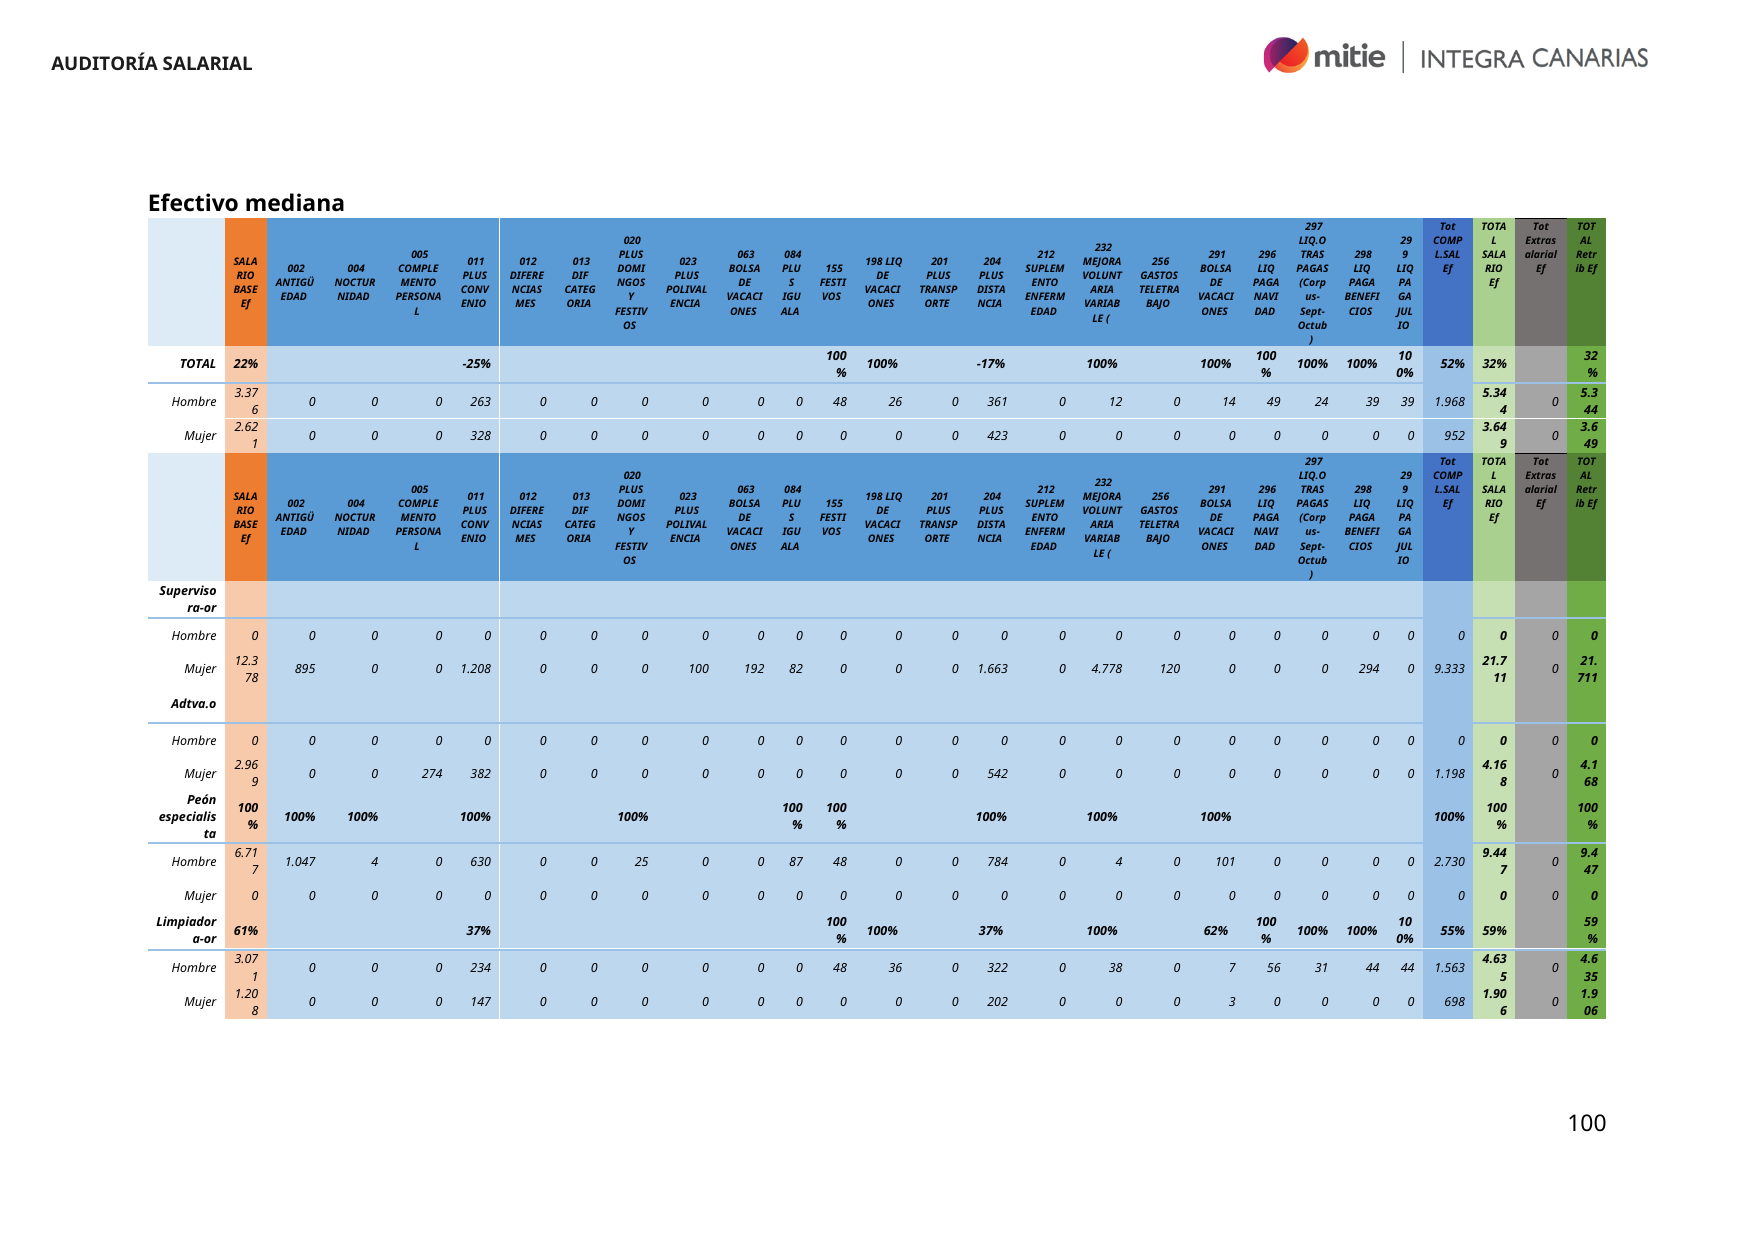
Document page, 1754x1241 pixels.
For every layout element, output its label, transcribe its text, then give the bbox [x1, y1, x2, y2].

table_cell 0 [911, 985, 967, 1019]
table_cell [1131, 791, 1189, 842]
table_cell 0 [606, 951, 657, 985]
table_cell 100% [225, 791, 267, 842]
table_cell 0 [773, 384, 811, 418]
table_cell 0 [1131, 878, 1189, 913]
table_cell 0 [1289, 878, 1337, 913]
table_cell 0 [657, 756, 717, 791]
table_cell [1289, 791, 1337, 842]
table_cell 011 PLUS CONVENIO [451, 453, 499, 581]
table_cell [1337, 791, 1388, 842]
table_cell Mujer [148, 985, 225, 1019]
table_cell 0 [657, 844, 717, 878]
table_cell 100% [1337, 346, 1388, 382]
table_cell 0 [1337, 724, 1388, 756]
table_cell [657, 913, 717, 948]
table_cell 0 [911, 756, 967, 791]
table_cell 100% [773, 791, 811, 842]
table_cell 100% [1189, 791, 1244, 842]
table_cell 100% [451, 791, 499, 842]
table_cell 234 [451, 951, 499, 985]
table_cell [225, 581, 267, 617]
table_cell 0 [1289, 652, 1337, 686]
table_cell 3.649 [1473, 419, 1515, 453]
table_header 011 PLUS CONVENIO [451, 218, 499, 346]
table_cell 37% [451, 913, 499, 948]
table_cell 44 [1388, 951, 1423, 985]
table_cell 0 [1244, 724, 1289, 756]
table_cell [387, 913, 451, 948]
table_cell [451, 581, 499, 617]
table_cell 0 [1388, 844, 1423, 878]
table_cell 0 [387, 619, 451, 652]
table_cell 2.730 [1423, 844, 1473, 878]
table_cell 4.778 [1074, 652, 1131, 686]
table_cell 4.168 [1473, 756, 1515, 791]
table_cell 0 [387, 384, 451, 418]
table_cell 0 [657, 619, 717, 652]
table_cell 0 [1423, 878, 1473, 913]
table_cell 0 [1337, 985, 1388, 1019]
table_cell [1423, 686, 1473, 722]
table_cell [606, 913, 657, 948]
table_cell TOTAL [148, 346, 225, 382]
table_cell 0 [811, 652, 855, 686]
table_cell [606, 346, 657, 382]
table_cell 0 [1074, 878, 1131, 913]
table_cell 291 BOLSA DE VACACIONES [1189, 453, 1244, 581]
table_header 155 FESTIVOS [811, 218, 855, 346]
table_cell 0 [1337, 419, 1388, 453]
table_cell 084 PLUS IGUALA [773, 453, 811, 581]
table_cell 005 COMPLEMENTO PERSONAL [387, 453, 451, 581]
table_cell 023 PLUS POLIVALENCIA [657, 453, 717, 581]
table_cell 0 [1289, 985, 1337, 1019]
table_cell 204 PLUS DISTANCIA [967, 453, 1016, 581]
table_cell 0 [500, 951, 555, 985]
table_cell 0 [225, 878, 267, 913]
table_cell 0 [1423, 724, 1473, 756]
table_cell 6.717 [225, 844, 267, 878]
table_cell 100% [855, 913, 911, 948]
table_cell [500, 686, 555, 722]
table_header Tot Extrasalarial Ef [1515, 219, 1567, 346]
table_cell 0 [657, 724, 717, 756]
table_cell 0 [324, 756, 387, 791]
table_cell 100% [967, 791, 1016, 842]
table_cell [911, 346, 967, 382]
table_cell [225, 686, 267, 722]
table_cell 0 [267, 878, 324, 913]
table_cell 0 [1016, 724, 1074, 756]
table_cell 0 [1016, 951, 1074, 985]
table_cell 100% [1244, 913, 1289, 948]
table_cell 0 [1189, 878, 1244, 913]
table_cell [451, 686, 499, 722]
table_cell [555, 913, 606, 948]
table_cell Adtva.o [148, 686, 225, 722]
table_cell 62% [1189, 913, 1244, 948]
table_cell 0 [606, 419, 657, 453]
table_cell 0 [1567, 878, 1606, 913]
table_cell 0 [855, 652, 911, 686]
table_cell [1244, 791, 1289, 842]
table_cell 48 [811, 951, 855, 985]
table_cell 9.333 [1423, 652, 1473, 686]
table_cell 0 [267, 951, 324, 985]
table_cell 013 DIF CATEGORIA [555, 453, 606, 581]
table_cell 0 [717, 951, 773, 985]
table_cell 0 [855, 724, 911, 756]
table_cell 004 NOCTURNIDAD [324, 453, 387, 581]
table_cell 012 DIFERENCIAS MES [500, 453, 555, 581]
table_cell 0 [1337, 619, 1388, 652]
table_cell 0 [267, 619, 324, 652]
table_cell 0 [1244, 844, 1289, 878]
table_cell 542 [967, 756, 1016, 791]
table_cell 0 [1189, 619, 1244, 652]
table_cell 100% [1337, 913, 1388, 948]
table_cell 1.563 [1423, 951, 1473, 985]
table_cell [657, 686, 717, 722]
table_cell [606, 686, 657, 722]
table_header 232 MEJORA VOLUNTARIA VARIABLE ( [1074, 218, 1131, 346]
table_cell 0 [1016, 652, 1074, 686]
table_header 063 BOLSA DE VACACIONES [717, 218, 773, 346]
table_cell 0 [1244, 652, 1289, 686]
table_cell 0 [717, 844, 773, 878]
table_cell [324, 346, 387, 382]
table_cell 0 [657, 419, 717, 453]
table_header TOTAL Retrib Ef [1567, 218, 1606, 346]
table_cell 0 [717, 878, 773, 913]
table_cell [267, 346, 324, 382]
table_cell 0 [717, 419, 773, 453]
table_cell 0 [1074, 756, 1131, 791]
table_cell 0 [1189, 652, 1244, 686]
table_cell 0 [500, 384, 555, 418]
table_cell 100% [1289, 346, 1337, 382]
table_cell 0 [911, 951, 967, 985]
table_cell [1244, 686, 1289, 722]
table_cell 0 [773, 619, 811, 652]
table_cell 0 [451, 878, 499, 913]
table_cell 100% [1074, 791, 1131, 842]
table_cell 0 [717, 619, 773, 652]
table_cell 38 [1074, 951, 1131, 985]
table_cell 0 [1337, 878, 1388, 913]
table_cell 0 [1244, 756, 1289, 791]
table_cell 0 [555, 384, 606, 418]
table_cell 0 [1131, 384, 1189, 418]
table_cell Hombre [148, 844, 225, 878]
table_cell 0 [1289, 844, 1337, 878]
table_cell [1388, 791, 1423, 842]
table_cell 0 [657, 985, 717, 1019]
table_cell 0 [324, 419, 387, 453]
table_cell 0 [225, 724, 267, 756]
table_cell 0 [324, 652, 387, 686]
table_cell 322 [967, 951, 1016, 985]
table_cell 0 [606, 756, 657, 791]
table_cell 0 [1388, 878, 1423, 913]
table_cell 0 [1074, 985, 1131, 1019]
table_cell 49 [1244, 384, 1289, 418]
table_cell 0 [555, 756, 606, 791]
table_cell 0 [555, 619, 606, 652]
table_cell TOTAL SALARIO Ef [1473, 453, 1515, 581]
table_cell 0 [911, 384, 967, 418]
table_cell -17% [967, 346, 1016, 382]
table_cell [500, 791, 555, 842]
table_cell 0 [1074, 724, 1131, 756]
table_cell Hombre [148, 619, 225, 652]
table_cell 12 [1074, 384, 1131, 418]
table_cell 100% [1423, 791, 1473, 842]
table_cell 1.198 [1423, 756, 1473, 791]
table_cell 0 [811, 619, 855, 652]
table_cell 0 [911, 652, 967, 686]
table_cell 0 [555, 878, 606, 913]
table_cell Limpiadora-or [148, 913, 225, 948]
table_cell 0 [855, 985, 911, 1019]
table_cell Mujer [148, 878, 225, 913]
table_cell [555, 346, 606, 382]
table_cell 0 [500, 844, 555, 878]
table_cell 100% [855, 346, 911, 382]
table_cell [1515, 791, 1567, 842]
table_cell 198 LIQ DE VACACIONES [855, 453, 911, 581]
table_cell 0 [717, 985, 773, 1019]
table_cell 299 LIQ PAGA JULIO [1388, 453, 1423, 581]
table_cell 1.047 [267, 844, 324, 878]
table_cell 100% [811, 346, 855, 382]
table_cell 0 [811, 985, 855, 1019]
table_header 296 LIQ PAGA NAVIDAD [1244, 218, 1289, 346]
table_cell [1388, 581, 1423, 617]
table_cell 423 [967, 419, 1016, 453]
table_cell 294 [1337, 652, 1388, 686]
table_cell 0 [855, 844, 911, 878]
table_header 012 DIFERENCIAS MES [500, 218, 555, 346]
table_cell 0 [1016, 619, 1074, 652]
table_header 023 PLUS POLIVALENCIA [657, 218, 717, 346]
table_cell 55% [1423, 913, 1473, 948]
table_cell 0 [1388, 756, 1423, 791]
table_cell 0 [1515, 951, 1567, 985]
table_header SALARIO BASE Ef [225, 218, 267, 346]
table_cell 39 [1388, 384, 1423, 418]
table_cell [911, 913, 967, 948]
table_cell 32% [1473, 346, 1515, 382]
table_cell 0 [773, 951, 811, 985]
table_cell 0 [1131, 756, 1189, 791]
table_header 291 BOLSA DE VACACIONES [1189, 218, 1244, 346]
table_cell 952 [1423, 419, 1473, 453]
table_cell 0 [606, 878, 657, 913]
table_cell 1.906 [1567, 985, 1606, 1019]
table_cell 0 [1473, 878, 1515, 913]
table_cell 100% [1388, 913, 1423, 948]
table_cell [1388, 686, 1423, 722]
table_cell 59% [1473, 913, 1515, 948]
table_cell 0 [555, 985, 606, 1019]
table_cell 0 [1244, 419, 1289, 453]
table_cell 0 [1131, 619, 1189, 652]
table_cell 0 [657, 878, 717, 913]
table_cell 1.208 [225, 985, 267, 1019]
table_cell [1473, 581, 1515, 617]
table_cell 0 [1515, 419, 1567, 453]
table_cell 48 [811, 384, 855, 418]
table_cell 0 [1016, 384, 1074, 418]
table_header 256 GASTOS TELETRABAJO [1131, 218, 1189, 346]
table_cell 0 [1388, 985, 1423, 1019]
table_cell 0 [717, 756, 773, 791]
table_cell [267, 686, 324, 722]
table_cell 100% [324, 791, 387, 842]
table_cell [717, 913, 773, 948]
table_cell 14 [1189, 384, 1244, 418]
table_cell -25% [451, 346, 499, 382]
table_cell 21.711 [1473, 652, 1515, 686]
table_cell [855, 581, 911, 617]
table_cell 201 PLUS TRANSPORTE [911, 453, 967, 581]
table_cell 0 [773, 724, 811, 756]
table_cell Supervisora-or [148, 581, 225, 617]
table_cell 020 PLUS DOMINGOS Y FESTIVOS [606, 453, 657, 581]
table_cell 382 [451, 756, 499, 791]
table_cell 32% [1567, 346, 1606, 382]
table_cell [1189, 581, 1244, 617]
table_cell 1.208 [451, 652, 499, 686]
table_cell 100% [1074, 346, 1131, 382]
table_cell 0 [1337, 844, 1388, 878]
table_cell SALARIO BASE Ef [225, 453, 267, 581]
table_cell 100 [657, 652, 717, 686]
table_cell 3 [1189, 985, 1244, 1019]
table_cell 895 [267, 652, 324, 686]
table_cell 0 [1515, 985, 1567, 1019]
table_cell [387, 791, 451, 842]
table_header 002 ANTIGÜEDAD [267, 218, 324, 346]
table_cell 212 SUPLEMENTO ENFERMEDAD [1016, 453, 1074, 581]
table_cell Mujer [148, 419, 225, 453]
table_cell [1515, 581, 1567, 617]
table_cell 0 [855, 619, 911, 652]
table_cell [1016, 581, 1074, 617]
table_cell 0 [1289, 724, 1337, 756]
table_cell 0 [267, 724, 324, 756]
table_cell 0 [555, 951, 606, 985]
table_cell [911, 686, 967, 722]
table_header 198 LIQ DE VACACIONES [855, 218, 911, 346]
table_cell 0 [451, 619, 499, 652]
table_cell 100% [1567, 791, 1606, 842]
table_cell [1337, 686, 1388, 722]
table_cell [1074, 686, 1131, 722]
table_cell 0 [911, 724, 967, 756]
table_cell 328 [451, 419, 499, 453]
table_cell 0 [1289, 619, 1337, 652]
table_cell 0 [1244, 619, 1289, 652]
table_cell [1567, 686, 1606, 722]
table_cell 0 [1567, 619, 1606, 652]
table_cell [1473, 686, 1515, 722]
table_cell 0 [387, 844, 451, 878]
table_cell 12.378 [225, 652, 267, 686]
table_cell 0 [555, 652, 606, 686]
table_cell 274 [387, 756, 451, 791]
table_header 298 LIQ PAGA BENEFICIOS [1337, 218, 1388, 346]
table_cell 87 [773, 844, 811, 878]
table_cell 0 [500, 724, 555, 756]
table_cell 100% [1388, 346, 1423, 382]
table_cell 0 [555, 419, 606, 453]
table_cell 0 [1473, 619, 1515, 652]
table_header 084 PLUS IGUALA [773, 218, 811, 346]
table_cell 0 [1131, 985, 1189, 1019]
table_cell [1337, 581, 1388, 617]
table_cell 52% [1423, 346, 1473, 382]
table_cell [657, 791, 717, 842]
table_header 020 PLUS DOMINGOS Y FESTIVOS [606, 218, 657, 346]
table_cell 0 [387, 878, 451, 913]
table_header 013 DIF CATEGORIA [555, 218, 606, 346]
table_cell 61% [225, 913, 267, 948]
table_cell 0 [1515, 724, 1567, 756]
table_cell Peón especialista [148, 791, 225, 842]
table_cell 0 [717, 724, 773, 756]
table_cell 0 [1289, 756, 1337, 791]
table_cell [1289, 686, 1337, 722]
table_cell 0 [1567, 724, 1606, 756]
table_cell 0 [1016, 756, 1074, 791]
table_cell 0 [555, 844, 606, 878]
table_cell 4.635 [1567, 951, 1606, 985]
table_cell 100% [1289, 913, 1337, 948]
table_cell [855, 686, 911, 722]
table_cell 0 [1016, 878, 1074, 913]
table_cell 0 [1189, 419, 1244, 453]
table_cell 100% [1074, 913, 1131, 948]
table_cell [1423, 581, 1473, 617]
table_cell 0 [855, 756, 911, 791]
table_cell 0 [1189, 756, 1244, 791]
table_cell 0 [324, 878, 387, 913]
table_cell 0 [717, 384, 773, 418]
table_cell 0 [500, 652, 555, 686]
table_cell 0 [606, 619, 657, 652]
table_cell [657, 346, 717, 382]
table_cell [500, 346, 555, 382]
table_cell 0 [657, 951, 717, 985]
table_cell 784 [967, 844, 1016, 878]
table_cell 0 [1244, 878, 1289, 913]
table_cell [1515, 686, 1567, 722]
table_cell 0 [324, 985, 387, 1019]
table_cell 4.635 [1473, 951, 1515, 985]
table_header 297 LIQ.OTRAS PAGAS (Corpus-Sept-Octub) [1289, 218, 1337, 346]
table_cell 9.447 [1473, 844, 1515, 878]
table_cell 155 FESTIVOS [811, 453, 855, 581]
table_cell [1131, 686, 1189, 722]
table_cell 25 [606, 844, 657, 878]
table_cell 0 [606, 652, 657, 686]
table_cell 0 [1189, 724, 1244, 756]
table_cell 56 [1244, 951, 1289, 985]
table_cell 21.711 [1567, 652, 1606, 686]
table_cell [1016, 686, 1074, 722]
table_cell 0 [387, 652, 451, 686]
table_cell 0 [500, 619, 555, 652]
table_cell 48 [811, 844, 855, 878]
table_cell 5.344 [1473, 384, 1515, 418]
table_cell 100% [811, 791, 855, 842]
table_cell 2.969 [225, 756, 267, 791]
table_cell [1016, 913, 1074, 948]
table_cell 0 [811, 419, 855, 453]
table_cell [717, 346, 773, 382]
table_cell [717, 791, 773, 842]
table_cell 101 [1189, 844, 1244, 878]
table_cell [324, 913, 387, 948]
table_cell 0 [1515, 878, 1567, 913]
table_cell [811, 581, 855, 617]
table_cell 0 [1016, 985, 1074, 1019]
table_cell 0 [606, 985, 657, 1019]
table_cell [324, 686, 387, 722]
table_cell 0 [267, 756, 324, 791]
table_cell [967, 581, 1016, 617]
table_cell [267, 581, 324, 617]
table_cell 0 [967, 619, 1016, 652]
table_cell [1289, 581, 1337, 617]
table_cell 0 [1131, 724, 1189, 756]
table_cell [855, 791, 911, 842]
table_cell [500, 581, 555, 617]
table_cell [1016, 791, 1074, 842]
table_cell 202 [967, 985, 1016, 1019]
table_cell 9.447 [1567, 844, 1606, 878]
table_cell Tot Extrasalarial Ef [1515, 454, 1567, 581]
table_cell 0 [1388, 619, 1423, 652]
table_cell 0 [1473, 724, 1515, 756]
table_cell 36 [855, 951, 911, 985]
table_cell 630 [451, 844, 499, 878]
table_cell 0 [911, 878, 967, 913]
table_cell [1131, 913, 1189, 948]
table_cell 232 MEJORA VOLUNTARIA VARIABLE ( [1074, 453, 1131, 581]
table_cell [606, 581, 657, 617]
table_cell 1.663 [967, 652, 1016, 686]
table_cell [1515, 346, 1567, 382]
table_cell 0 [911, 419, 967, 453]
table_cell [717, 686, 773, 722]
table_cell [387, 581, 451, 617]
table_cell 0 [773, 756, 811, 791]
table_cell 0 [967, 878, 1016, 913]
table_cell [717, 581, 773, 617]
text Efectivo mediana [148, 186, 1606, 218]
table_cell 0 [555, 724, 606, 756]
table_cell 0 [1515, 756, 1567, 791]
table_cell 0 [500, 985, 555, 1019]
table_cell 2.621 [225, 419, 267, 453]
table_cell 0 [1074, 419, 1131, 453]
table_cell [911, 791, 967, 842]
table_cell 4.168 [1567, 756, 1606, 791]
table_cell 0 [267, 985, 324, 1019]
table_cell [773, 346, 811, 382]
table_cell [1567, 581, 1606, 617]
table_cell 0 [267, 419, 324, 453]
table_cell 0 [1337, 756, 1388, 791]
table_cell 263 [451, 384, 499, 418]
table_cell 698 [1423, 985, 1473, 1019]
table_cell [773, 581, 811, 617]
table_cell 0 [1388, 652, 1423, 686]
table_cell [773, 913, 811, 948]
table_cell 39 [1337, 384, 1388, 418]
table_cell 0 [324, 384, 387, 418]
table_cell 0 [657, 384, 717, 418]
table_cell [500, 913, 555, 948]
table_cell 100% [1189, 346, 1244, 382]
table_cell 0 [773, 419, 811, 453]
table_cell 82 [773, 652, 811, 686]
table_cell 0 [773, 878, 811, 913]
table_header 201 PLUS TRANSPORTE [911, 218, 967, 346]
table_cell 0 [1515, 384, 1567, 418]
table_cell [387, 686, 451, 722]
table_cell 0 [1515, 619, 1567, 652]
table_cell 0 [1244, 985, 1289, 1019]
table_cell 37% [967, 913, 1016, 948]
table_cell 0 [1289, 419, 1337, 453]
table_cell Hombre [148, 724, 225, 756]
table_cell Mujer [148, 756, 225, 791]
table_cell 0 [1016, 419, 1074, 453]
table_cell 0 [500, 756, 555, 791]
table_cell 100% [267, 791, 324, 842]
table_cell 063 BOLSA DE VACACIONES [717, 453, 773, 581]
table_cell Mujer [148, 652, 225, 686]
table_cell [911, 581, 967, 617]
table_cell 22% [225, 346, 267, 382]
table_cell 0 [1131, 951, 1189, 985]
table_cell 5.344 [1567, 384, 1606, 418]
table_cell 0 [225, 619, 267, 652]
table_cell Hombre [148, 951, 225, 985]
table_cell 0 [1388, 724, 1423, 756]
table_cell 26 [855, 384, 911, 418]
table_cell 0 [855, 419, 911, 453]
table_cell [555, 581, 606, 617]
table_cell 3.071 [225, 951, 267, 985]
table_cell [811, 686, 855, 722]
table_cell 297 LIQ.OTRAS PAGAS (Corpus-Sept-Octub) [1289, 453, 1337, 581]
table_header 212 SUPLEMENTO ENFERMEDAD [1016, 218, 1074, 346]
table_cell 0 [606, 724, 657, 756]
table_cell [148, 453, 225, 581]
table_cell [1131, 346, 1189, 382]
table_cell 24 [1289, 384, 1337, 418]
table_cell 0 [324, 619, 387, 652]
table_cell [1016, 346, 1074, 382]
table_cell [967, 686, 1016, 722]
table_cell Hombre [148, 384, 225, 418]
table_cell 0 [1016, 844, 1074, 878]
table_cell 0 [606, 384, 657, 418]
table_cell 256 GASTOS TELETRABAJO [1131, 453, 1189, 581]
table_cell 59% [1567, 913, 1606, 948]
table_cell 298 LIQ PAGA BENEFICIOS [1337, 453, 1388, 581]
table_cell 7 [1189, 951, 1244, 985]
table_cell 296 LIQ PAGA NAVIDAD [1244, 453, 1289, 581]
table_cell 0 [911, 844, 967, 878]
table_header 004 NOCTURNIDAD [324, 218, 387, 346]
table_cell 0 [911, 619, 967, 652]
table_cell 0 [387, 724, 451, 756]
table_cell 0 [451, 724, 499, 756]
table_cell 0 [855, 878, 911, 913]
table_cell 4 [1074, 844, 1131, 878]
table_cell 0 [1131, 844, 1189, 878]
table_cell [1131, 581, 1189, 617]
table_cell [267, 913, 324, 948]
table_cell 361 [967, 384, 1016, 418]
table_cell 0 [811, 878, 855, 913]
table_cell 0 [387, 951, 451, 985]
table_cell 0 [387, 419, 451, 453]
table_cell 4 [324, 844, 387, 878]
table_cell 0 [387, 985, 451, 1019]
table_cell 0 [324, 724, 387, 756]
table_cell [555, 686, 606, 722]
table_cell [1189, 686, 1244, 722]
table_cell 0 [267, 384, 324, 418]
table_cell 100% [811, 913, 855, 948]
table_cell 31 [1289, 951, 1337, 985]
table_cell 120 [1131, 652, 1189, 686]
table_cell 0 [967, 724, 1016, 756]
table_header TOTAL SALARIO Ef [1473, 218, 1515, 346]
table_header 204 PLUS DISTANCIA [967, 218, 1016, 346]
table_cell TOTAL Retrib Ef [1567, 453, 1606, 581]
table_cell 0 [1515, 652, 1567, 686]
table_cell 100% [606, 791, 657, 842]
table_cell [387, 346, 451, 382]
table_cell 002 ANTIGÜEDAD [267, 453, 324, 581]
table_cell [555, 791, 606, 842]
table_cell [657, 581, 717, 617]
table_cell 3.649 [1567, 419, 1606, 453]
table_cell 147 [451, 985, 499, 1019]
table_cell 192 [717, 652, 773, 686]
table_cell 0 [1423, 619, 1473, 652]
table_cell 0 [324, 951, 387, 985]
table_cell 0 [1131, 419, 1189, 453]
table_cell 3.376 [225, 384, 267, 418]
table_cell 0 [1074, 619, 1131, 652]
table_cell [1074, 581, 1131, 617]
table_header [148, 218, 225, 346]
table_header 005 COMPLEMENTO PERSONAL [387, 218, 451, 346]
table_cell 100% [1244, 346, 1289, 382]
table_cell 0 [811, 724, 855, 756]
table_cell 100% [1473, 791, 1515, 842]
table_cell 0 [811, 756, 855, 791]
table_cell [773, 686, 811, 722]
table_cell 0 [500, 878, 555, 913]
table_cell 44 [1337, 951, 1388, 985]
table_cell 0 [1515, 844, 1567, 878]
table_cell 0 [773, 985, 811, 1019]
table_cell 0 [1388, 419, 1423, 453]
table_cell 0 [500, 419, 555, 453]
table_cell 1.968 [1423, 384, 1473, 418]
table_cell 1.906 [1473, 985, 1515, 1019]
table_cell [324, 581, 387, 617]
table_cell [1515, 913, 1567, 948]
table_cell [1244, 581, 1289, 617]
table_header 299 LIQ PAGA JULIO [1388, 218, 1423, 346]
table_cell Tot COMPL.SAL Ef [1423, 453, 1473, 581]
table_header Tot COMPL.SAL Ef [1423, 218, 1473, 346]
